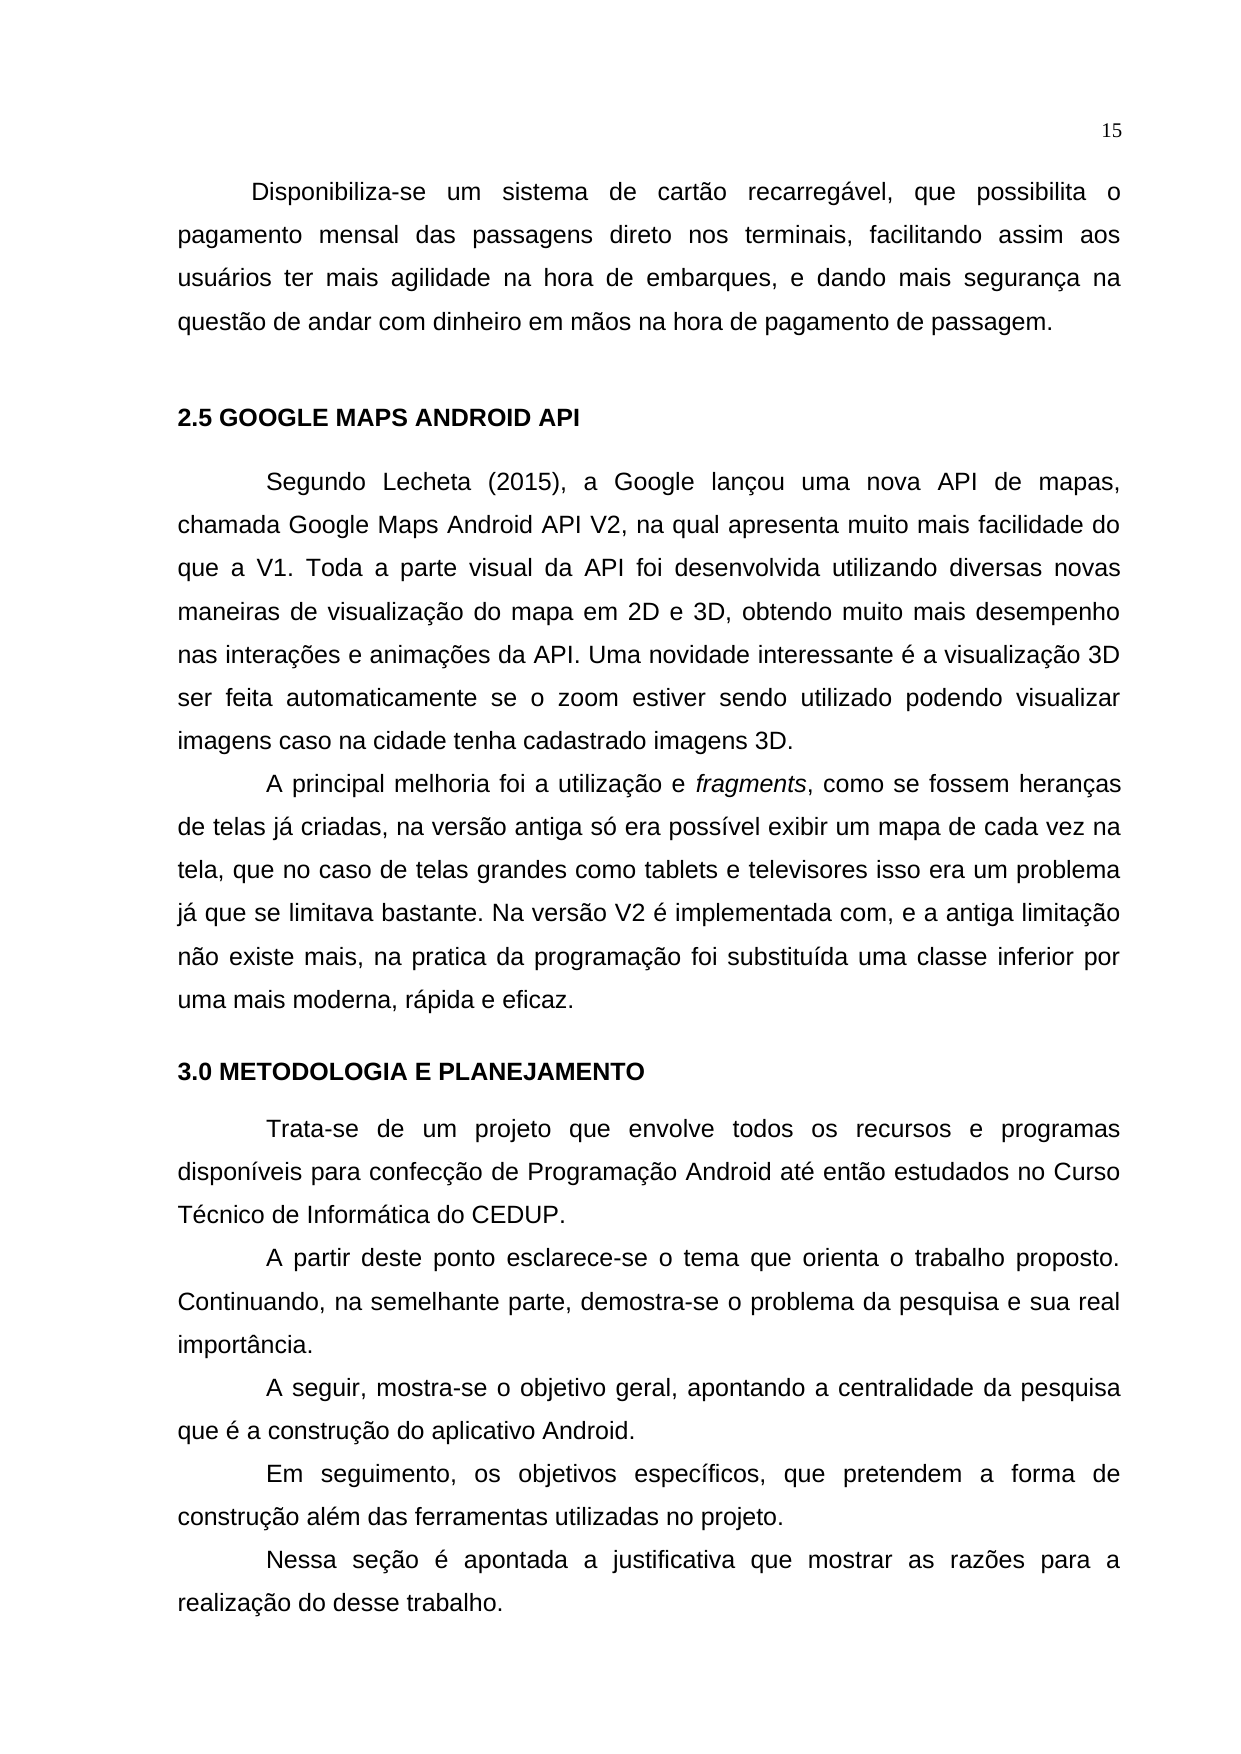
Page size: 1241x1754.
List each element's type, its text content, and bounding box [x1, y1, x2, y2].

text Em seguimento, os objetivos específicos, que pretendem a forma de construção além das ferramentas utilizadas no projeto. [177, 1459, 1122, 1531]
subtitle 3.0 METODOLOGIA E PLANEJAMENTO [177, 1057, 1122, 1085]
text Trata-se de um projeto que envolve todos os recursos e programas disponíveis para confecção de Programação Android até então estudados no Curso Técnico de Informática do CEDUP. [177, 1114, 1122, 1229]
text Nessa seção é apontada a justificativa que mostrar as razões para a realização do desse trabalho. [177, 1545, 1122, 1617]
text Segundo Lecheta (2015), a Google lançou uma nova API de mapas, chamada Google Maps Android API V2, na qual apresenta muito mais facilidade do que a V1. Toda a parte visual da API foi desenvolvida utilizando diversas novas maneiras de visualização do mapa em 2D e 3D, obtendo muito mais desempenho nas interações e animações da API. Uma novidade interessante é a visualização 3D ser feita automaticamente se o zoom estiver sendo utilizado podendo visualizar imagens caso na cidade tenha cadastrado imagens 3D. [177, 467, 1122, 755]
subtitle 2.5 GOOGLE MAPS ANDROID API [177, 403, 1122, 432]
text A seguir, mostra-se o objetivo geral, apontando a centralidade da pesquisa que é a construção do aplicativo Android. [177, 1373, 1122, 1445]
text Disponibiliza-se um sistema de cartão recarregável, que possibilita o pagamento mensal das passagens direto nos terminais, facilitando assim aos usuários ter mais agilidade na hora de embarques, e dando mais segurança na questão de andar com dinheiro em mãos na hora de pagamento de passagem. [177, 177, 1122, 335]
text A principal melhoria foi a utilização e fragments, como se fossem heranças de telas já criadas, na versão antiga só era possível exibir um mapa de cada vez na tela, que no caso de telas grandes como tablets e televisores isso era um problema já que se limitava bastante. Na versão V2 é implementada com, e a antiga limitação não existe mais, na pratica da programação foi substituída uma classe inferior por uma mais moderna, rápida e eficaz. [177, 769, 1122, 1013]
text A partir deste ponto esclarece-se o tema que orienta o trabalho proposto. Continuando, na semelhante parte, demostra-se o problema da pesquisa e sua real importância. [177, 1243, 1122, 1358]
